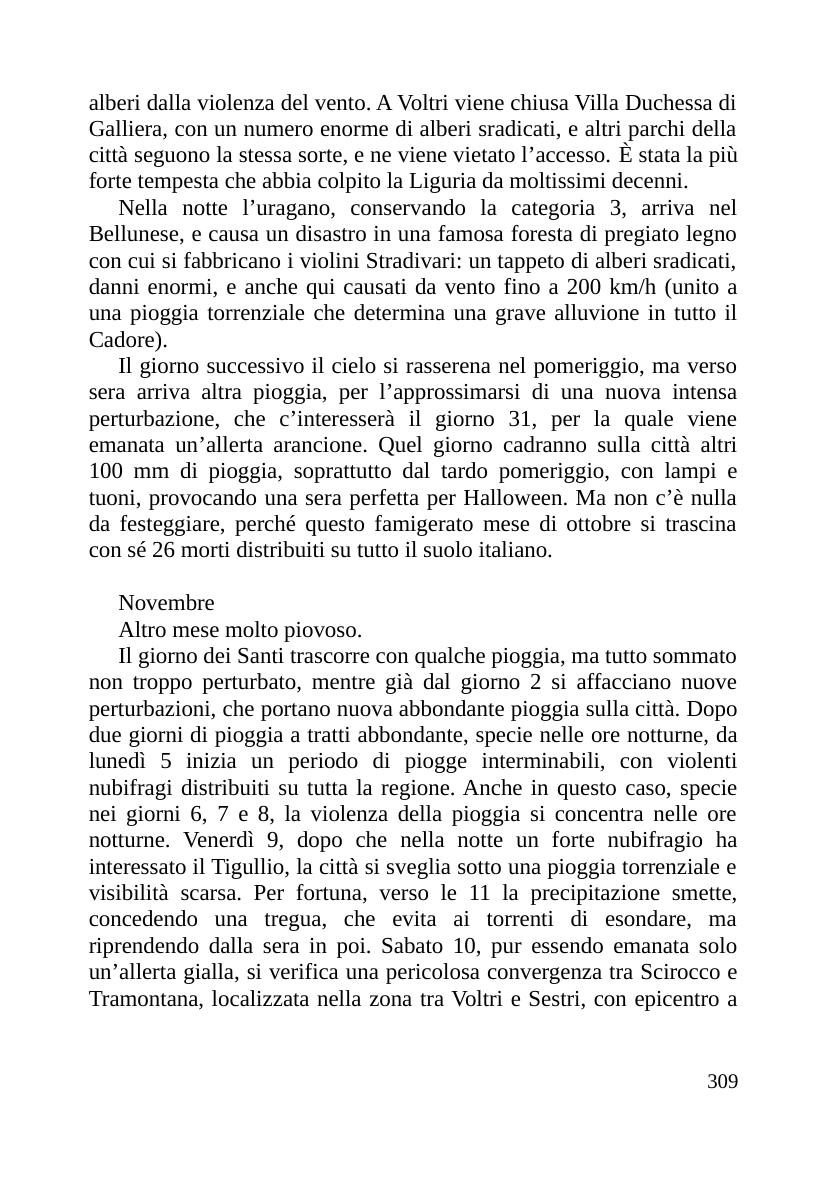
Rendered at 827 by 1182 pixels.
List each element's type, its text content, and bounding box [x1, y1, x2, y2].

text Nella notte l’uragano, conservando la categoria 3, arriva nel Bellunese, e causa un disastro in una famosa foresta di pregiato legno con cui si fabbricano i violini Stradivari: un tappeto di alberi sradicati, danni enormi, e anche qui causati da vento fino a 200 km/h (unito a una pioggia torrenziale che determina una grave alluvione in tutto il Cadore). [88, 194, 738, 352]
text Novembre [88, 589, 738, 616]
text Il giorno successivo il cielo si rasserena nel pomeriggio, ma verso sera arriva altra pioggia, per l’approssimarsi di una nuova intensa perturbazione, che c’interesserà il giorno 31, per la quale viene emanata un’allerta arancione. Quel giorno cadranno sulla città altri 100 mm di pioggia, soprattutto dal tardo pomeriggio, con lampi e tuoni, provocando una sera perfetta per Halloween. Ma non c’è nulla da festeggiare, perché questo famigerato mese di ottobre si trascina con sé 26 morti distribuiti su tutto il suolo italiano. [88, 352, 738, 563]
text Altro mese molto piovoso. [88, 616, 738, 642]
text alberi dalla violenza del vento. A Voltri viene chiusa Villa Duchessa di Galliera, con un numero enorme di alberi sradicati, e altri parchi della città seguono la stessa sorte, e ne viene vietato l’accesso. è stata la più forte tempesta che abbia colpito la Liguria da moltissimi decenni. [88, 88, 738, 194]
text Il giorno dei Santi trascorre con qualche pioggia, ma tutto sommato non troppo perturbato, mentre già dal giorno 2 si affacciano nuove perturbazioni, che portano nuova abbondante pioggia sulla città. Dopo due giorni di pioggia a tratti abbondante, specie nelle ore notturne, da lunedì 5 inizia un periodo di piogge interminabili, con violenti nubifragi distribuiti su tutta la regione. Anche in questo caso, specie nei giorni 6, 7 e 8, la violenza della pioggia si concentra nelle ore notturne. Venerdì 9, dopo che nella notte un forte nubifragio ha interessato il Tigullio, la città si sveglia sotto una pioggia torrenziale e visibilità scarsa. Per fortuna, verso le 11 la precipitazione smette, concedendo una tregua, che evita ai torrenti di esondare, ma riprendendo dalla sera in poi. Sabato 10, pur essendo emanata solo un’allerta gialla, si verifica una pericolosa convergenza tra Scirocco e Tramontana, localizzata nella zona tra Voltri e Sestri, con epicentro a [88, 642, 738, 1011]
